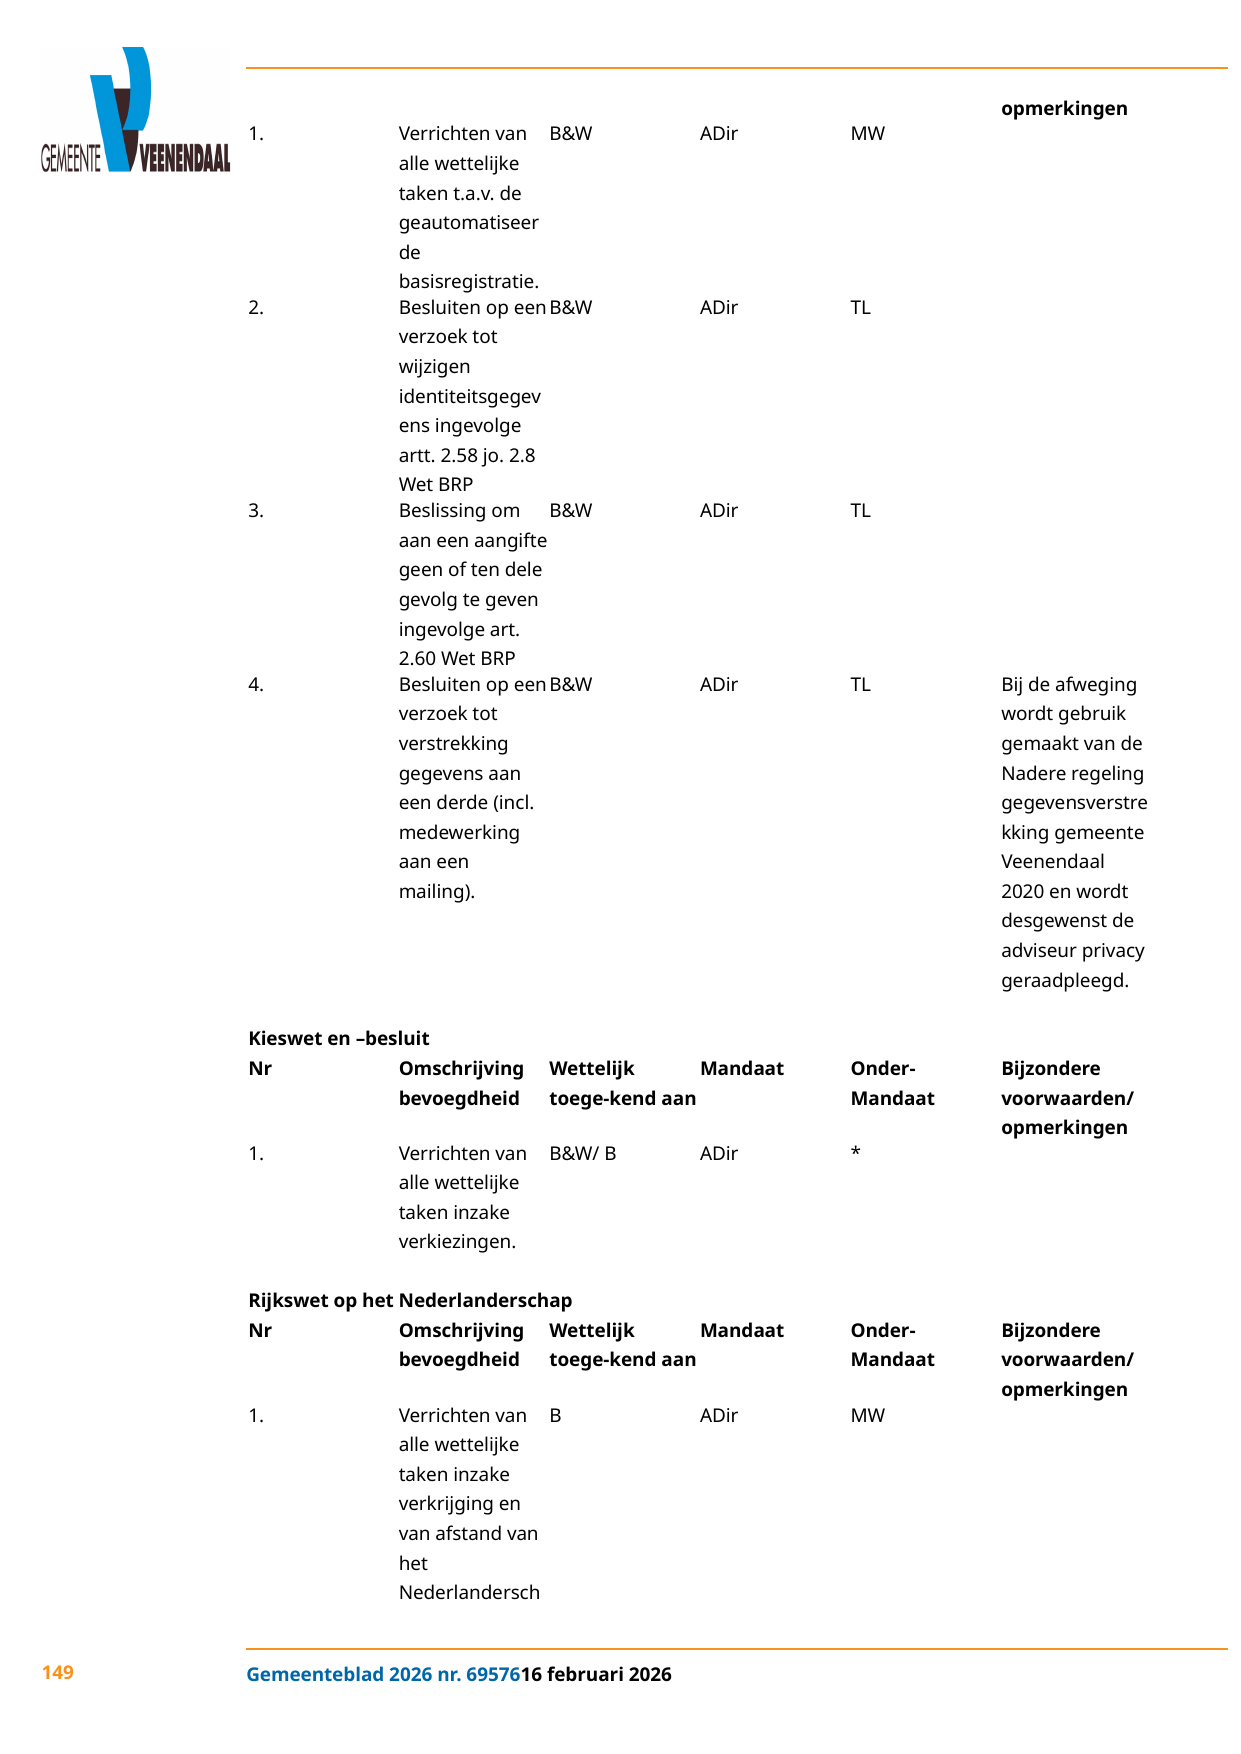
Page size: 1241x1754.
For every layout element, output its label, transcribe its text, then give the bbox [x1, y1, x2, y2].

table_cell Verrichten van alle wettelijke taken inzake verkiezingen. [399, 1140, 549, 1254]
table_cell 1. [248, 121, 398, 294]
table_cell * [850, 1140, 1001, 1254]
table_cell Besluiten op een verzoek tot verstrekking gegevens aan een derde (incl. medewerking aan een mailing). [399, 671, 549, 993]
table_cell TL [850, 294, 1001, 497]
table_cell ADir [700, 294, 850, 497]
table_cell Besluiten op een verzoek tot wijzigen identiteitsgegevens ingevolge artt. 2.58 jo. 2.8 Wet BRP [399, 294, 549, 497]
picture [41, 47, 130, 172]
table_header [399, 95, 549, 121]
table_header [549, 95, 700, 121]
table_header Mandaat [700, 1055, 850, 1140]
table_header Wettelijk toege-kend aan [549, 1317, 700, 1402]
table_header Nr [248, 1317, 398, 1402]
table_header Omschrijving bevoegdheid [399, 1055, 549, 1140]
table_cell 1. [248, 1402, 398, 1605]
table_cell MW [850, 121, 1001, 294]
table_header [248, 95, 398, 121]
table_cell Beslissing om aan een aangifte geen of ten dele gevolg te geven ingevolge art. 2.60 Wet BRP [399, 498, 549, 671]
text Rijkswet op het Nederlanderschap [248, 1287, 1152, 1313]
table_header opmerkingen [1001, 95, 1152, 121]
table_header Nr [248, 1055, 398, 1140]
table_cell B&W [549, 294, 700, 497]
table_cell ADir [700, 671, 850, 993]
table_cell MW [850, 1402, 1001, 1605]
table_cell TL [850, 498, 1001, 671]
table_header Onder- Mandaat [850, 1055, 1001, 1140]
table_header Bijzondere voorwaarden/ opmerkingen [1001, 1317, 1152, 1402]
table_cell 2. [248, 294, 398, 497]
table_cell TL [850, 671, 1001, 993]
table_header Wettelijk toege-kend aan [549, 1055, 700, 1140]
table_cell [1001, 294, 1152, 497]
picture [123, 47, 231, 172]
table_cell [1001, 498, 1152, 671]
text Kieswet en –besluit [248, 1025, 1152, 1051]
table_cell B [549, 1402, 700, 1605]
table_cell B&W/ B [549, 1140, 700, 1254]
table_cell B&W [549, 671, 700, 993]
table_cell ADir [700, 121, 850, 294]
table_header Omschrijving bevoegdheid [399, 1317, 549, 1402]
table_header Mandaat [700, 1317, 850, 1402]
table_cell B&W [549, 498, 700, 671]
table_cell Verrichten van alle wettelijke taken t.a.v. de geautomatiseerde basisregistratie. [399, 121, 549, 294]
table_cell 4. [248, 671, 398, 993]
table_cell Bij de afweging wordt gebruik gemaakt van de Nadere regeling gegevensverstrekking gemeente Veenendaal 2020 en wordt desgewenst de adviseur privacy geraadpleegd. [1001, 671, 1152, 993]
table_cell [1001, 1140, 1152, 1254]
table_cell 1. [248, 1140, 398, 1254]
table_cell ADir [700, 1140, 850, 1254]
table_cell [1001, 1402, 1152, 1605]
table_header [700, 95, 850, 121]
table_cell ADir [700, 1402, 850, 1605]
table_cell Verrichten van alle wettelijke taken inzake verkrijging en van afstand van het Nederlandersch [399, 1402, 549, 1605]
table_header Onder- Mandaat [850, 1317, 1001, 1402]
table_header Bijzondere voorwaarden/ opmerkingen [1001, 1055, 1152, 1140]
table_cell 3. [248, 498, 398, 671]
table_cell [1001, 121, 1152, 294]
table_cell B&W [549, 121, 700, 294]
table_header [850, 95, 1001, 121]
table_cell ADir [700, 498, 850, 671]
